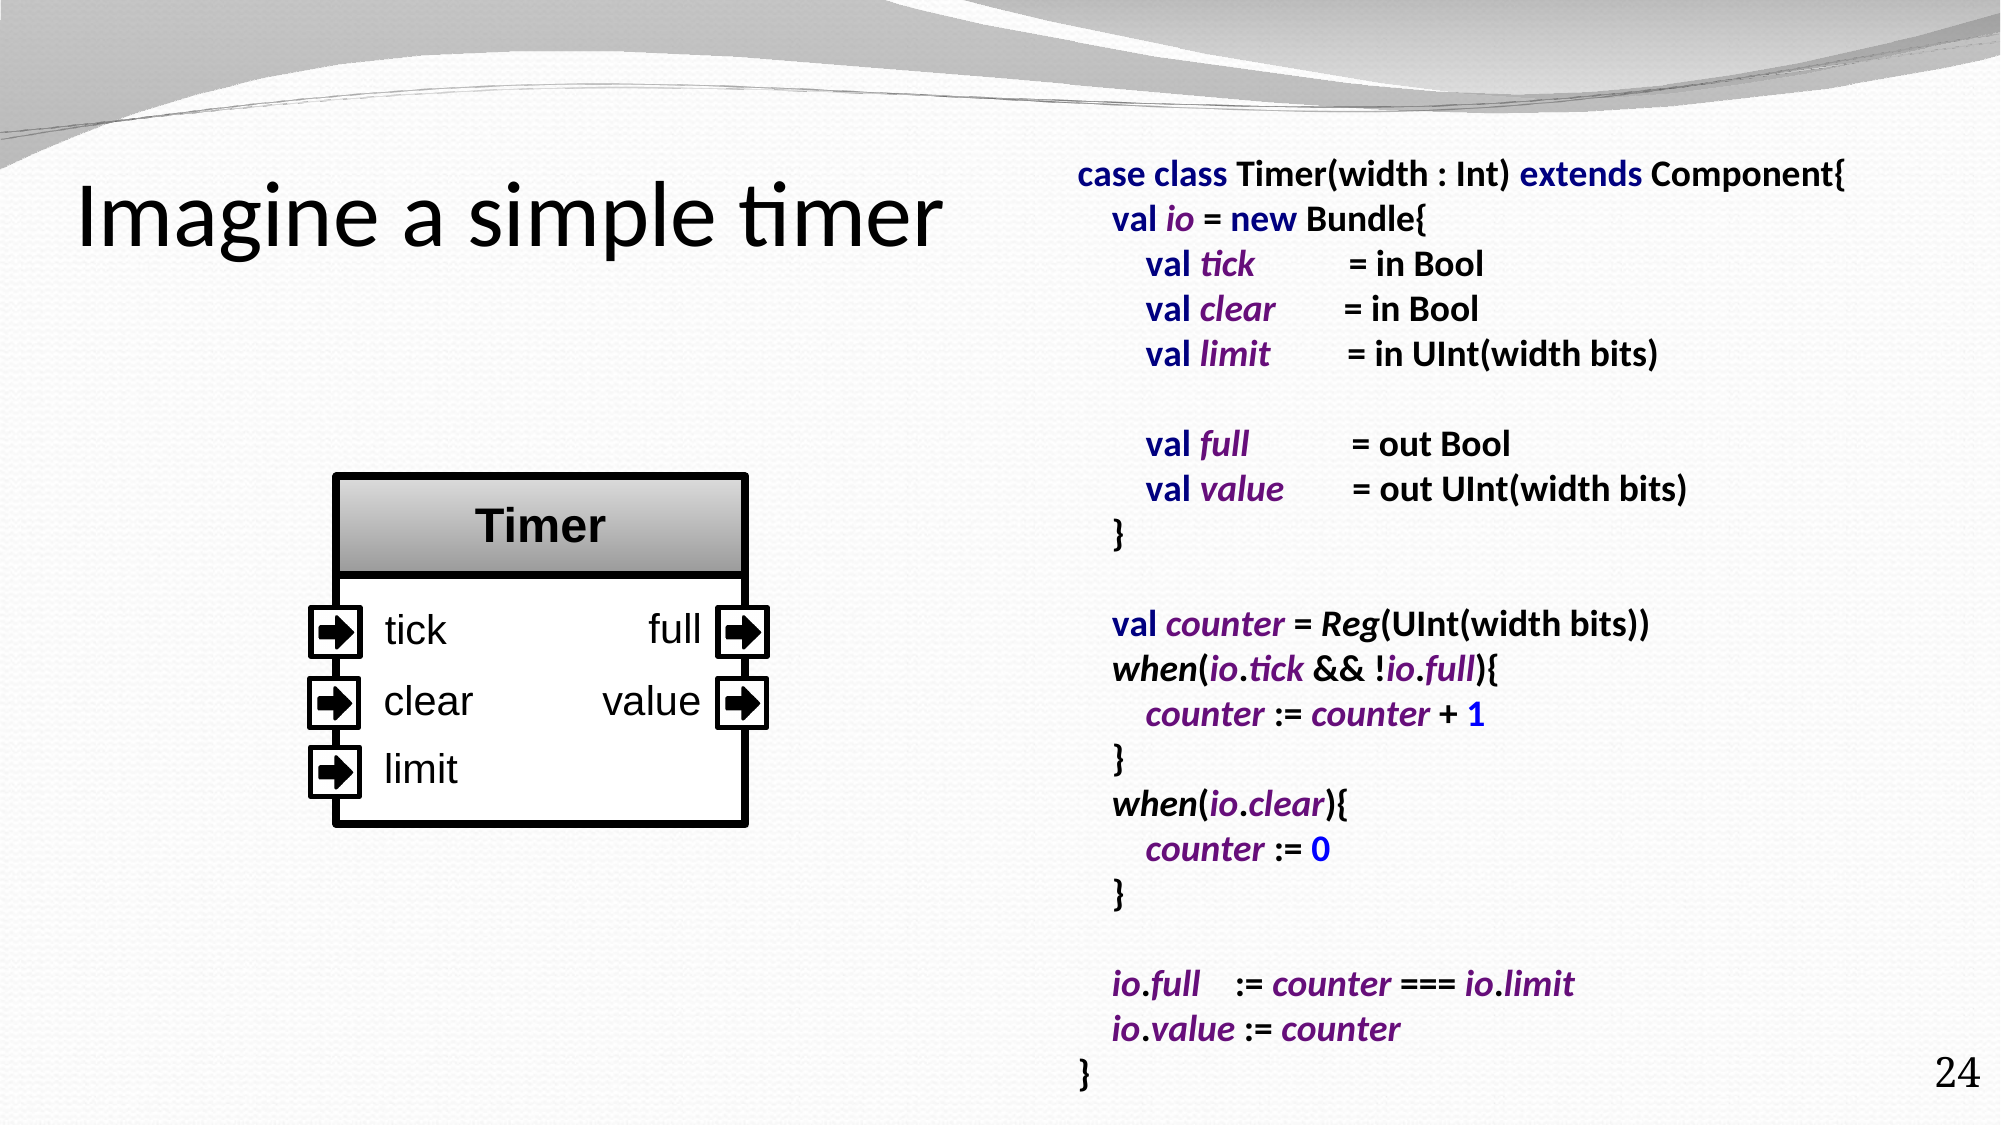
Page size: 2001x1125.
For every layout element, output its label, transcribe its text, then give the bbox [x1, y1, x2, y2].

title Imagine a simple timer [75, 78, 1426, 266]
picture [0, 0, 2001, 1125]
text_box [1813, 1042, 1981, 1103]
text_box case class Timer(width : Int) extends Component{ val io = new Bundle{ val tick = in Bool val clear = in Bool val limit = in UInt(width bits) val full = out Bool val value = out UInt(width bits) } val counter = Reg(UInt(width bits)) when(io.tick && !io.full){ counter := counter + 1 } when(io.clear){ counter := 0 } io.full := counter === io.limit io.value := counter } [1062, 141, 1919, 1125]
